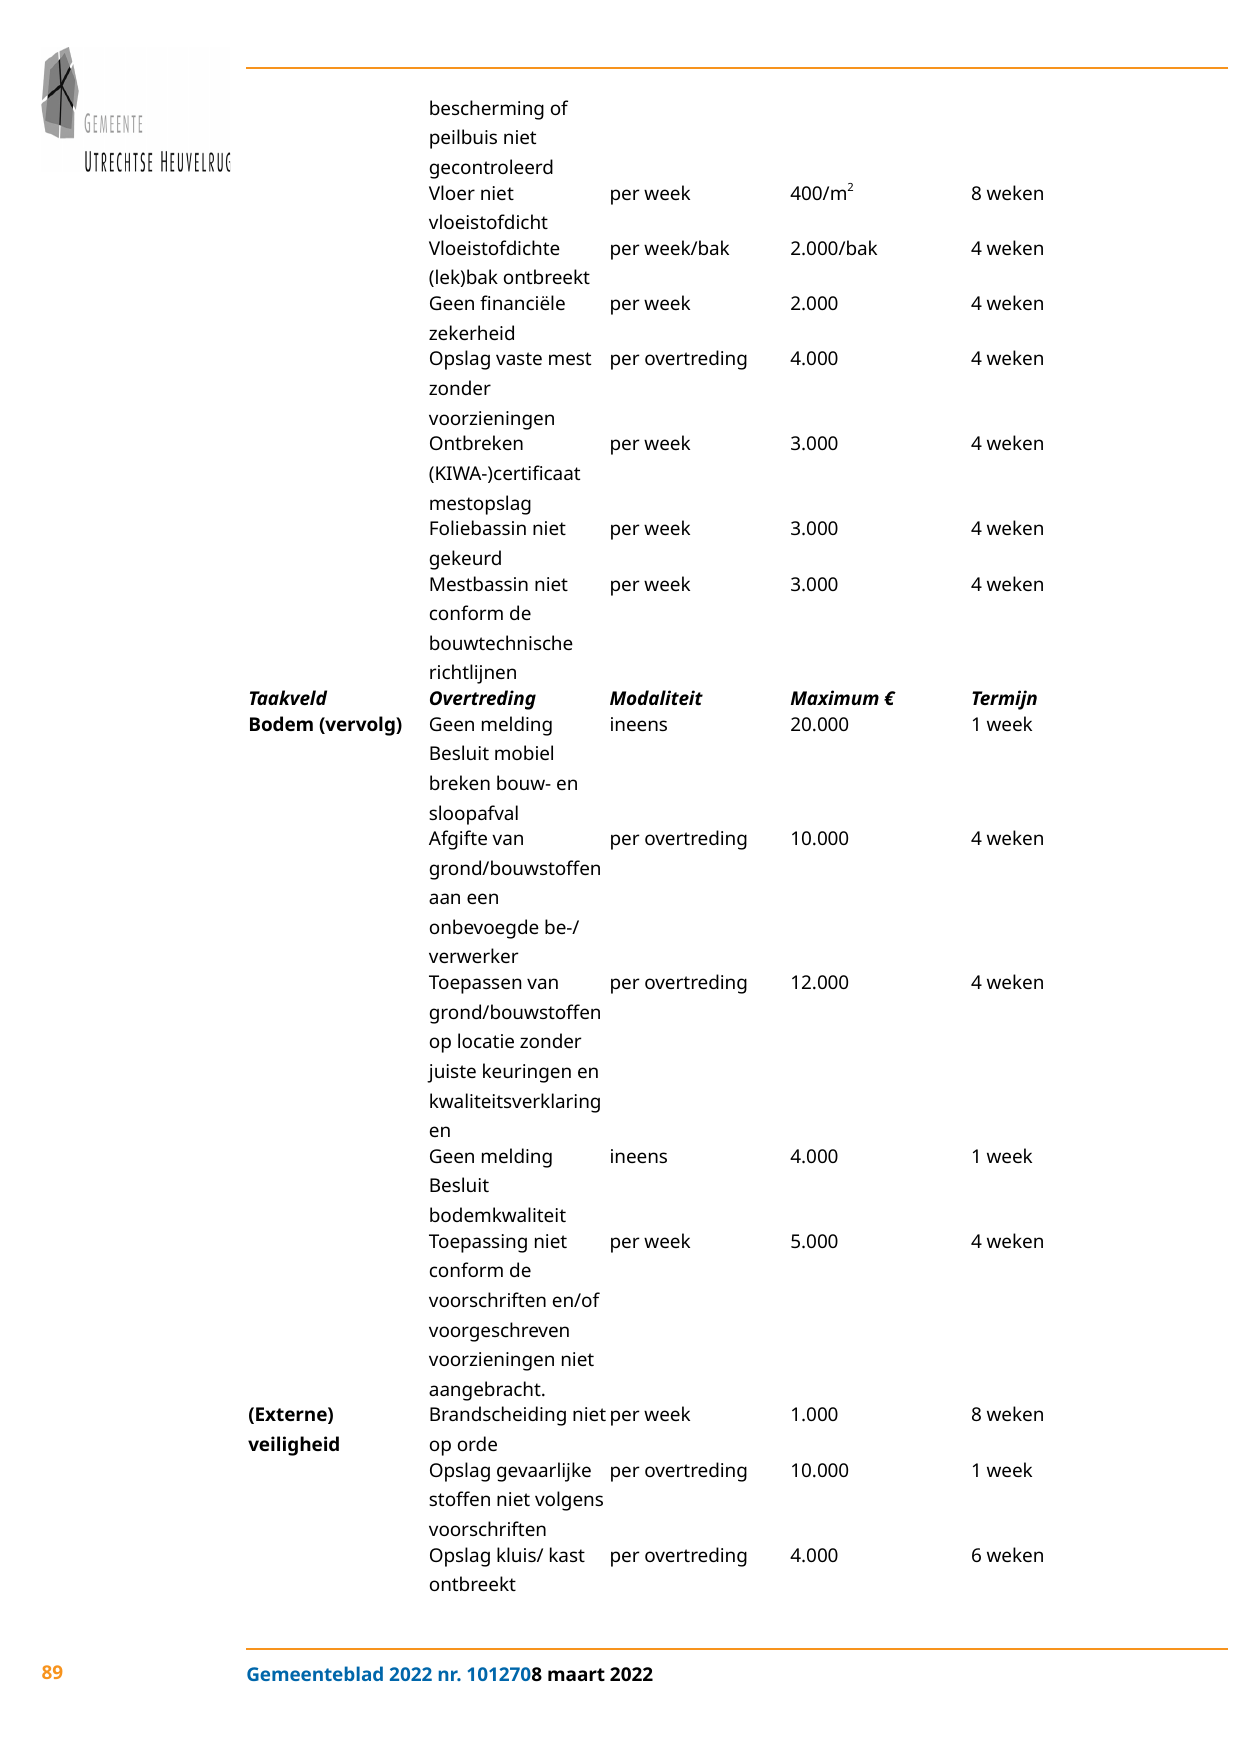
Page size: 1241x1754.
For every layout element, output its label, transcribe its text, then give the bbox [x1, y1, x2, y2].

table_cell Geen melding Besluit mobiel breken bouw- en sloopafval [429, 711, 609, 825]
table_cell 12.000 [790, 970, 971, 1143]
table_cell 1.000 [790, 1402, 971, 1457]
table_cell [248, 1143, 429, 1228]
table_cell Opslag vaste mest zonder voorzieningen [429, 346, 609, 431]
table_cell 4.000 [790, 1143, 971, 1228]
table_cell Vloer niet vloeistofdicht [429, 180, 609, 235]
table_cell [248, 235, 429, 290]
table_cell [248, 970, 429, 1143]
table_cell 4 weken [971, 290, 1152, 346]
table_cell 3.000 [790, 431, 971, 515]
table_cell per week [609, 1228, 790, 1402]
table_cell [790, 95, 971, 180]
table_cell Modaliteit [609, 685, 790, 711]
table_cell Opslag kluis/ kast ontbreekt [429, 1542, 609, 1597]
table_cell Termijn [971, 685, 1152, 711]
table_cell [248, 571, 429, 685]
table_cell bescherming of peilbuis niet gecontroleerd [429, 95, 609, 180]
table_cell per overtreding [609, 346, 790, 431]
table_cell 4 weken [971, 825, 1152, 969]
table_cell Taakveld [248, 685, 429, 711]
table_cell [248, 180, 429, 235]
table_cell Geen financiële zekerheid [429, 290, 609, 346]
table_cell 1 week [971, 711, 1152, 825]
table_cell per overtreding [609, 1542, 790, 1597]
table_cell per overtreding [609, 1457, 790, 1542]
table_cell per overtreding [609, 970, 790, 1143]
table_cell per week [609, 515, 790, 571]
table_cell 4 weken [971, 1228, 1152, 1402]
table_cell [248, 825, 429, 969]
table_cell [248, 1542, 429, 1597]
table_cell Afgifte van grond/bouwstoffen aan een onbevoegde be-/ verwerker [429, 825, 609, 969]
table_cell 6 weken [971, 1542, 1152, 1597]
table_cell [248, 95, 429, 180]
table_cell Toepassen van grond/bouwstoffen op locatie zonder juiste keuringen en kwaliteitsverklaringen [429, 970, 609, 1143]
table_cell 400/m2 [790, 180, 971, 235]
table_cell ineens [609, 711, 790, 825]
table_cell [609, 95, 790, 180]
table_cell (Externe) veiligheid [248, 1402, 429, 1457]
table_cell 4 weken [971, 970, 1152, 1143]
table_cell per week [609, 1402, 790, 1457]
table_cell Foliebassin niet gekeurd [429, 515, 609, 571]
table_cell 4 weken [971, 235, 1152, 290]
table_cell 4 weken [971, 431, 1152, 515]
table_cell 1 week [971, 1457, 1152, 1542]
table_cell 4.000 [790, 346, 971, 431]
table_cell Vloeistofdichte (lek)bak ontbreekt [429, 235, 609, 290]
table_cell 10.000 [790, 825, 971, 969]
table_cell Bodem (vervolg) [248, 711, 429, 825]
table_cell 4 weken [971, 515, 1152, 571]
table_cell 4.000 [790, 1542, 971, 1597]
picture [41, 47, 231, 172]
table_cell Brandscheiding niet op orde [429, 1402, 609, 1457]
table_cell ineens [609, 1143, 790, 1228]
table_cell [248, 346, 429, 431]
table_cell 5.000 [790, 1228, 971, 1402]
table_cell 8 weken [971, 180, 1152, 235]
table_cell [971, 95, 1152, 180]
table_cell [248, 431, 429, 515]
table_cell Geen melding Besluit bodemkwaliteit [429, 1143, 609, 1228]
table_cell 4 weken [971, 571, 1152, 685]
table_cell 2.000/bak [790, 235, 971, 290]
table_cell 3.000 [790, 515, 971, 571]
table_cell [248, 290, 429, 346]
table_cell Ontbreken (KIWA-)certificaat mestopslag [429, 431, 609, 515]
table_cell 8 weken [971, 1402, 1152, 1457]
table_cell Mestbassin niet conform de bouwtechnische richtlijnen [429, 571, 609, 685]
table_cell Maximum € [790, 685, 971, 711]
table_cell per week [609, 180, 790, 235]
table_cell Opslag gevaarlijke stoffen niet volgens voorschriften [429, 1457, 609, 1542]
table_cell per week [609, 571, 790, 685]
table_cell 4 weken [971, 346, 1152, 431]
table_cell 20.000 [790, 711, 971, 825]
table_cell [248, 515, 429, 571]
table_cell per overtreding [609, 825, 790, 969]
table_cell Toepassing niet conform de voorschriften en/of voorgeschreven voorzieningen niet aangebracht. [429, 1228, 609, 1402]
table_cell Overtreding [429, 685, 609, 711]
table_cell per week [609, 431, 790, 515]
table_cell 2.000 [790, 290, 971, 346]
table_cell 3.000 [790, 571, 971, 685]
table_cell per week [609, 290, 790, 346]
table_cell [248, 1457, 429, 1542]
table_cell 10.000 [790, 1457, 971, 1542]
table_cell [248, 1228, 429, 1402]
table_cell per week/bak [609, 235, 790, 290]
table_cell 1 week [971, 1143, 1152, 1228]
